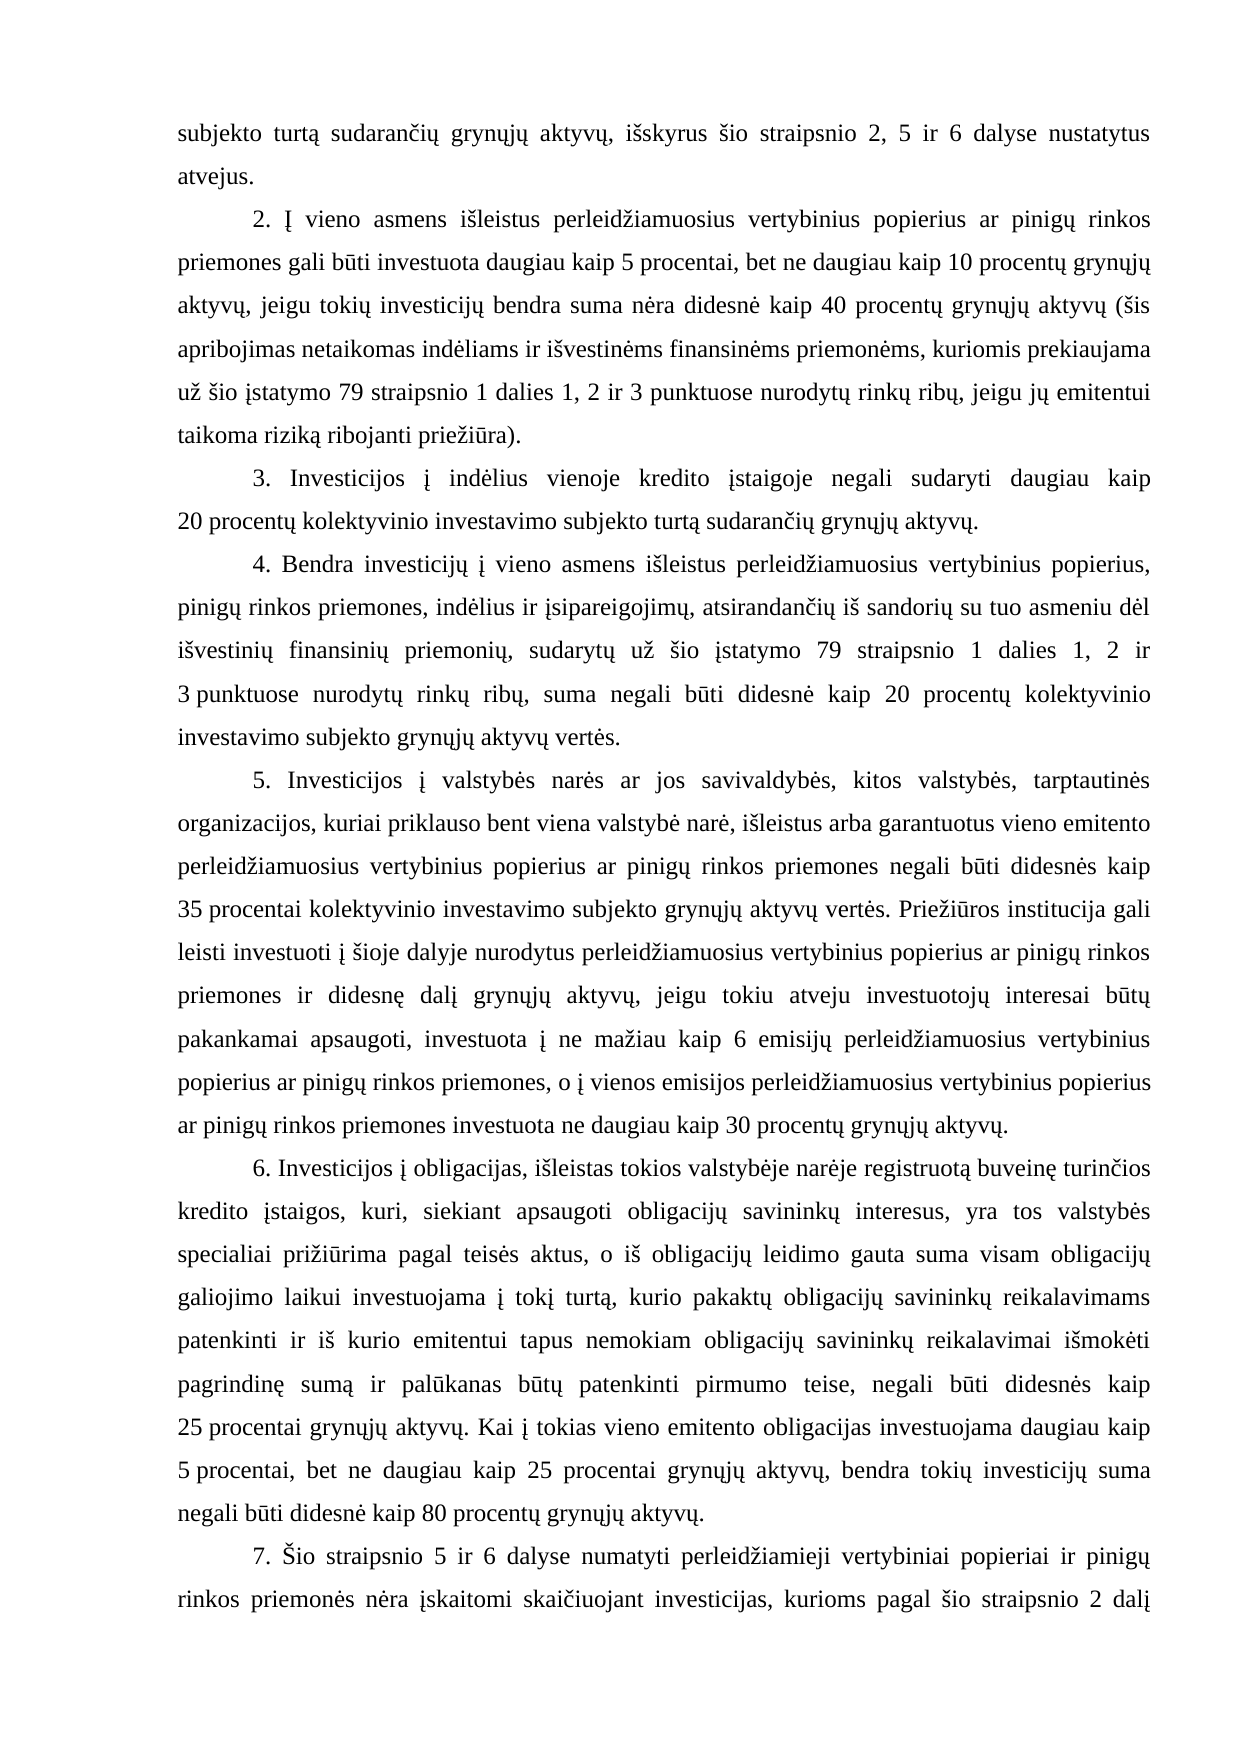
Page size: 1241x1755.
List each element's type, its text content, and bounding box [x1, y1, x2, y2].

text 6. Investicijos į obligacijas, išleistas tokios valstybėje narėje registruotą buveinę turinčios kredito įstaigos, kuri, siekiant apsaugoti obligacijų savininkų interesus, yra tos valstybės specialiai prižiūrima pagal teisės aktus, o iš obligacijų leidimo gauta suma visam obligacijų galiojimo laikui investuojama į tokį turtą, kurio pakaktų obligacijų savininkų reikalavimams patenkinti ir iš kurio emitentui tapus nemokiam obligacijų savininkų reikalavimai išmokėti pagrindinę sumą ir palūkanas būtų patenkinti pirmumo teise, negali būti didesnės kaip 25 procentai grynųjų aktyvų. Kai į tokias vieno emitento obligacijas investuojama daugiau kaip 5 procentai, bet ne daugiau kaip 25 procentai grynųjų aktyvų, bendra tokių investicijų suma negali būti didesnė kaip 80 procentų grynųjų aktyvų. [177, 1153, 1152, 1527]
text 7. Šio straipsnio 5 ir 6 dalyse numatyti perleidžiamieji vertybiniai popieriai ir pinigų rinkos priemonės nėra įskaitomi skaičiuojant investicijas, kurioms pagal šio straipsnio 2 dalį [177, 1541, 1152, 1613]
text subjekto turtą sudarančių grynųjų aktyvų, išskyrus šio straipsnio 2, 5 ir 6 dalyse nustatytus atvejus. [177, 118, 1152, 190]
text 2. Į vieno asmens išleistus perleidžiamuosius vertybinius popierius ar pinigų rinkos priemones gali būti investuota daugiau kaip 5 procentai, bet ne daugiau kaip 10 procentų grynųjų aktyvų, jeigu tokių investicijų bendra suma nėra didesnė kaip 40 procentų grynųjų aktyvų (šis apribojimas netaikomas indėliams ir išvestinėms finansinėms priemonėms, kuriomis prekiaujama už šio įstatymo 79 straipsnio 1 dalies 1, 2 ir 3 punktuose nurodytų rinkų ribų, jeigu jų emitentui taikoma riziką ribojanti priežiūra). [177, 204, 1152, 449]
text 5. Investicijos į valstybės narės ar jos savivaldybės, kitos valstybės, tarptautinės organizacijos, kuriai priklauso bent viena valstybė narė, išleistus arba garantuotus vieno emitento perleidžiamuosius vertybinius popierius ar pinigų rinkos priemones negali būti didesnės kaip 35 procentai kolektyvinio investavimo subjekto grynųjų aktyvų vertės. Priežiūros institucija gali leisti investuoti į šioje dalyje nurodytus perleidžiamuosius vertybinius popierius ar pinigų rinkos priemones ir didesnę dalį grynųjų aktyvų, jeigu tokiu atveju investuotojų interesai būtų pakankamai apsaugoti, investuota į ne mažiau kaip 6 emisijų perleidžiamuosius vertybinius popierius ar pinigų rinkos priemones, o į vienos emisijos perleidžiamuosius vertybinius popierius ar pinigų rinkos priemones investuota ne daugiau kaip 30 procentų grynųjų aktyvų. [177, 765, 1152, 1139]
text 4. Bendra investicijų į vieno asmens išleistus perleidžiamuosius vertybinius popierius, pinigų rinkos priemones, indėlius ir įsipareigojimų, atsirandančių iš sandorių su tuo asmeniu dėl išvestinių finansinių priemonių, sudarytų už šio įstatymo 79 straipsnio 1 dalies 1, 2 ir 3 punktuose nurodytų rinkų ribų, suma negali būti didesnė kaip 20 procentų kolektyvinio investavimo subjekto grynųjų aktyvų vertės. [177, 549, 1152, 751]
text 3. Investicijos į indėlius vienoje kredito įstaigoje negali sudaryti daugiau kaip 20 procentų kolektyvinio investavimo subjekto turtą sudarančių grynųjų aktyvų. [177, 463, 1152, 535]
